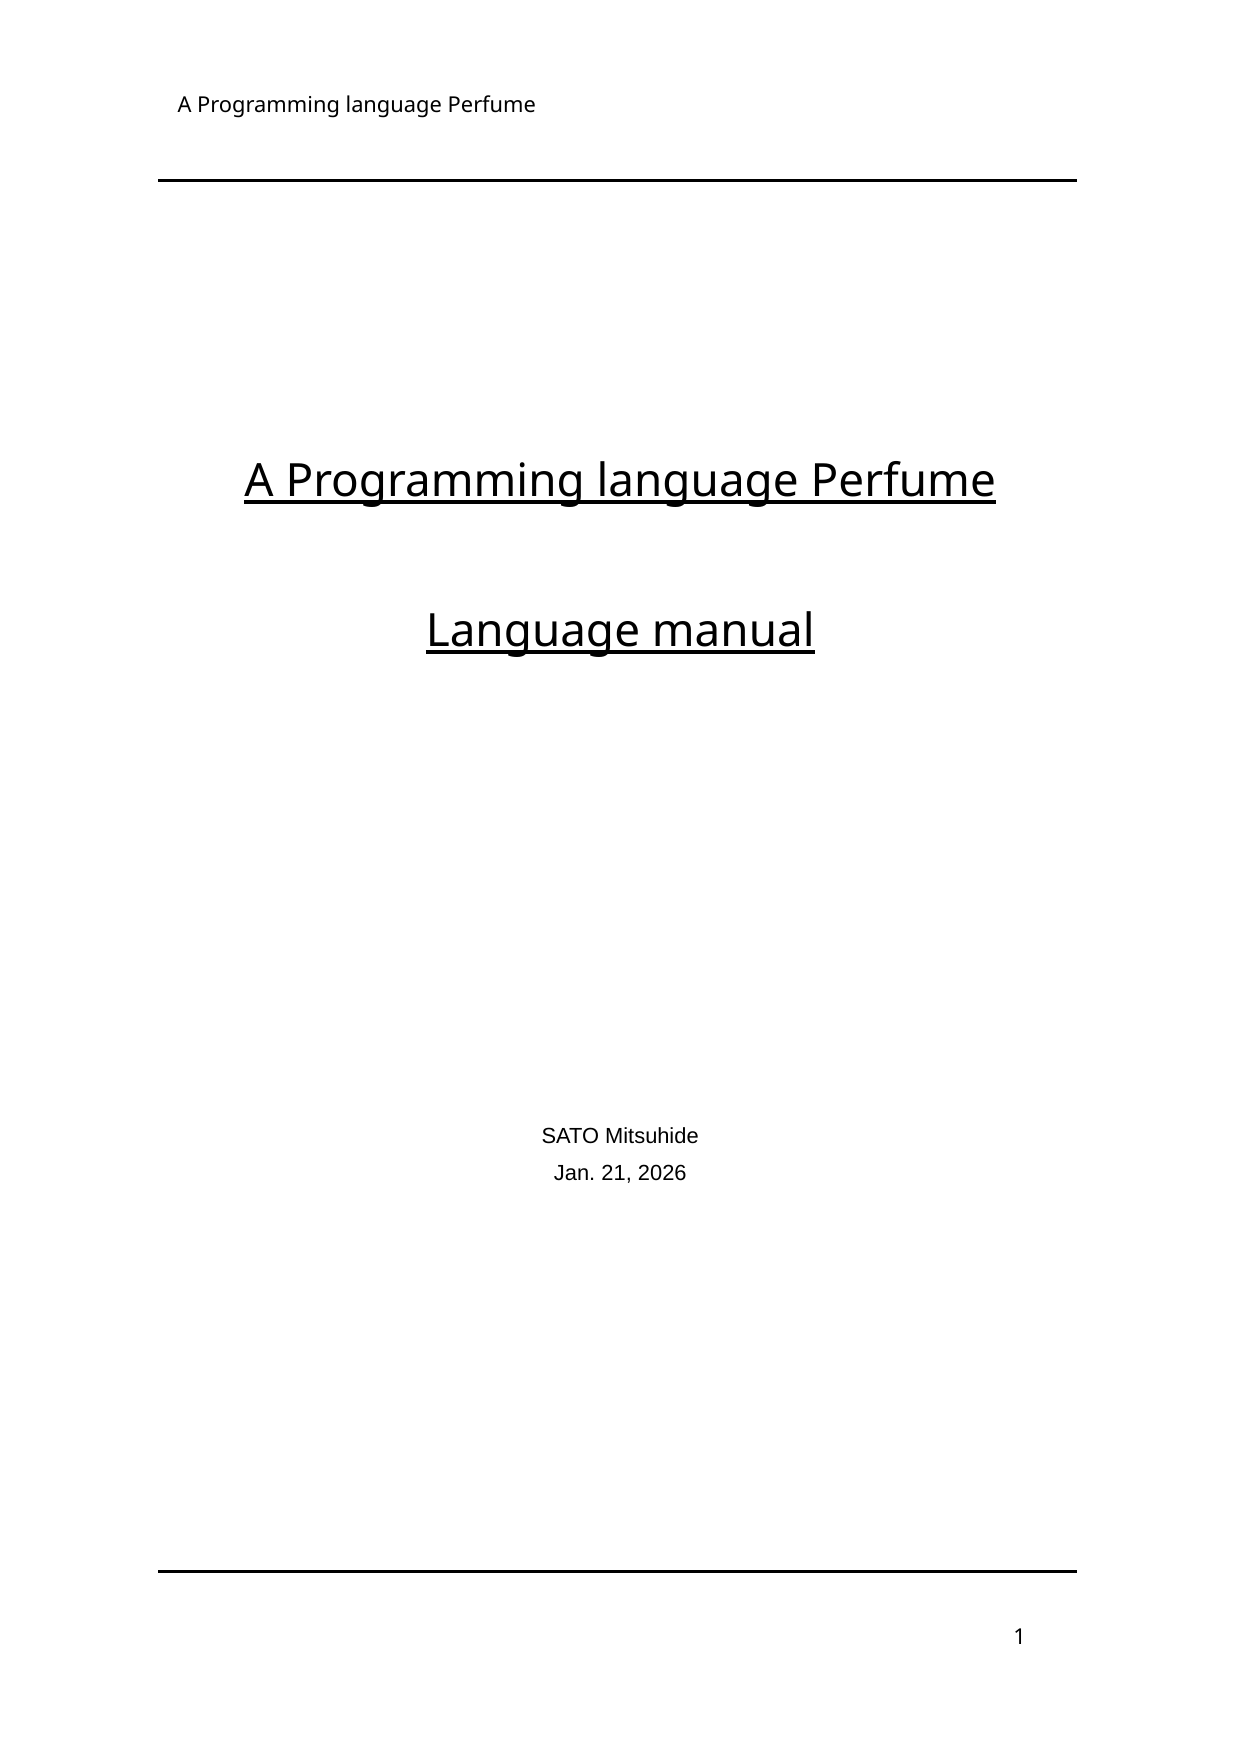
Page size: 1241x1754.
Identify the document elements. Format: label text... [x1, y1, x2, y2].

text Language manual [177, 592, 1063, 667]
text A Programming language Perfume [177, 442, 1063, 517]
text Jan. 21, 2026 [177, 1154, 1063, 1192]
text SATO Mitsuhide [177, 1117, 1063, 1154]
